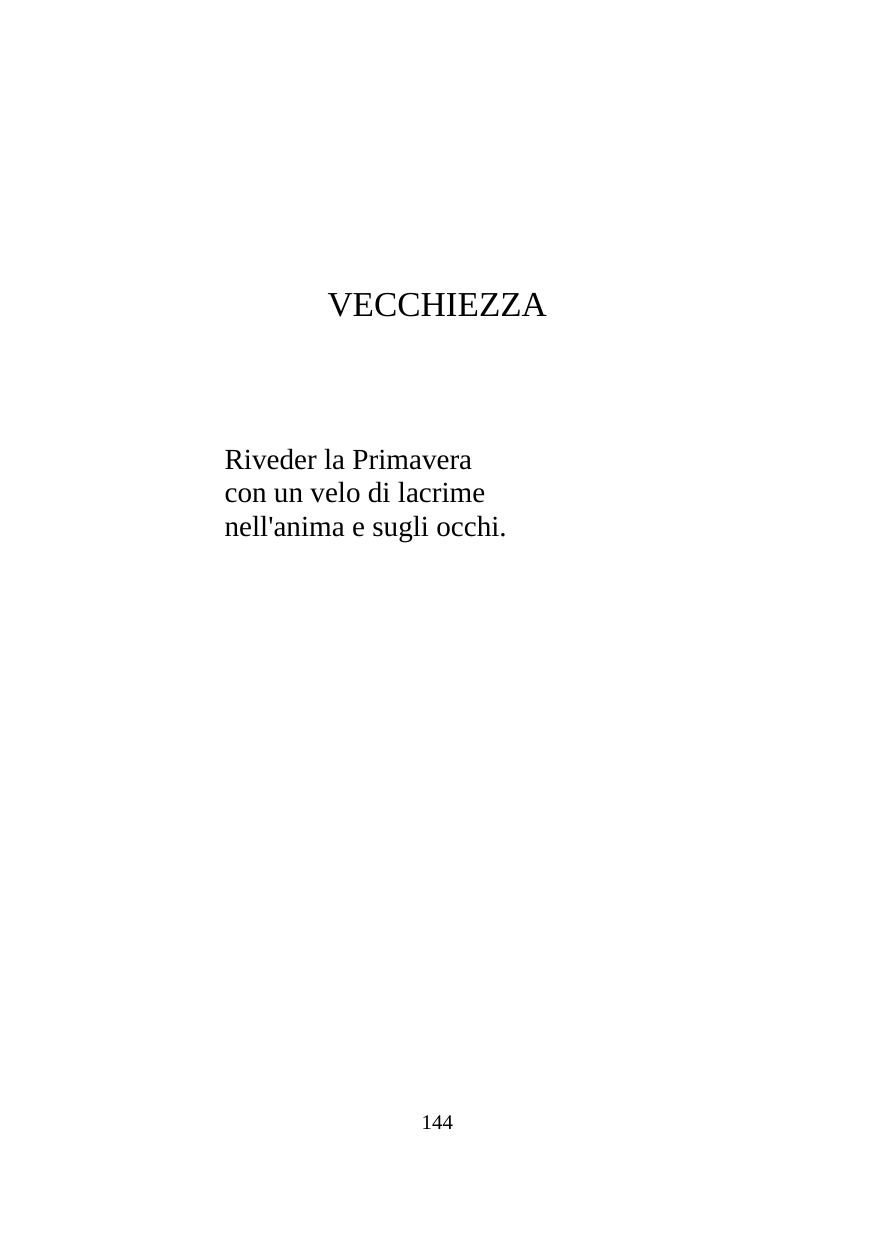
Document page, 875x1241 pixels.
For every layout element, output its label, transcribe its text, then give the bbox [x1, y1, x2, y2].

text Riveder la Primavera con un velo di lacrime nell'anima e sugli occhi. [224, 442, 768, 542]
subtitle VECCHIEZZA [106, 283, 768, 324]
